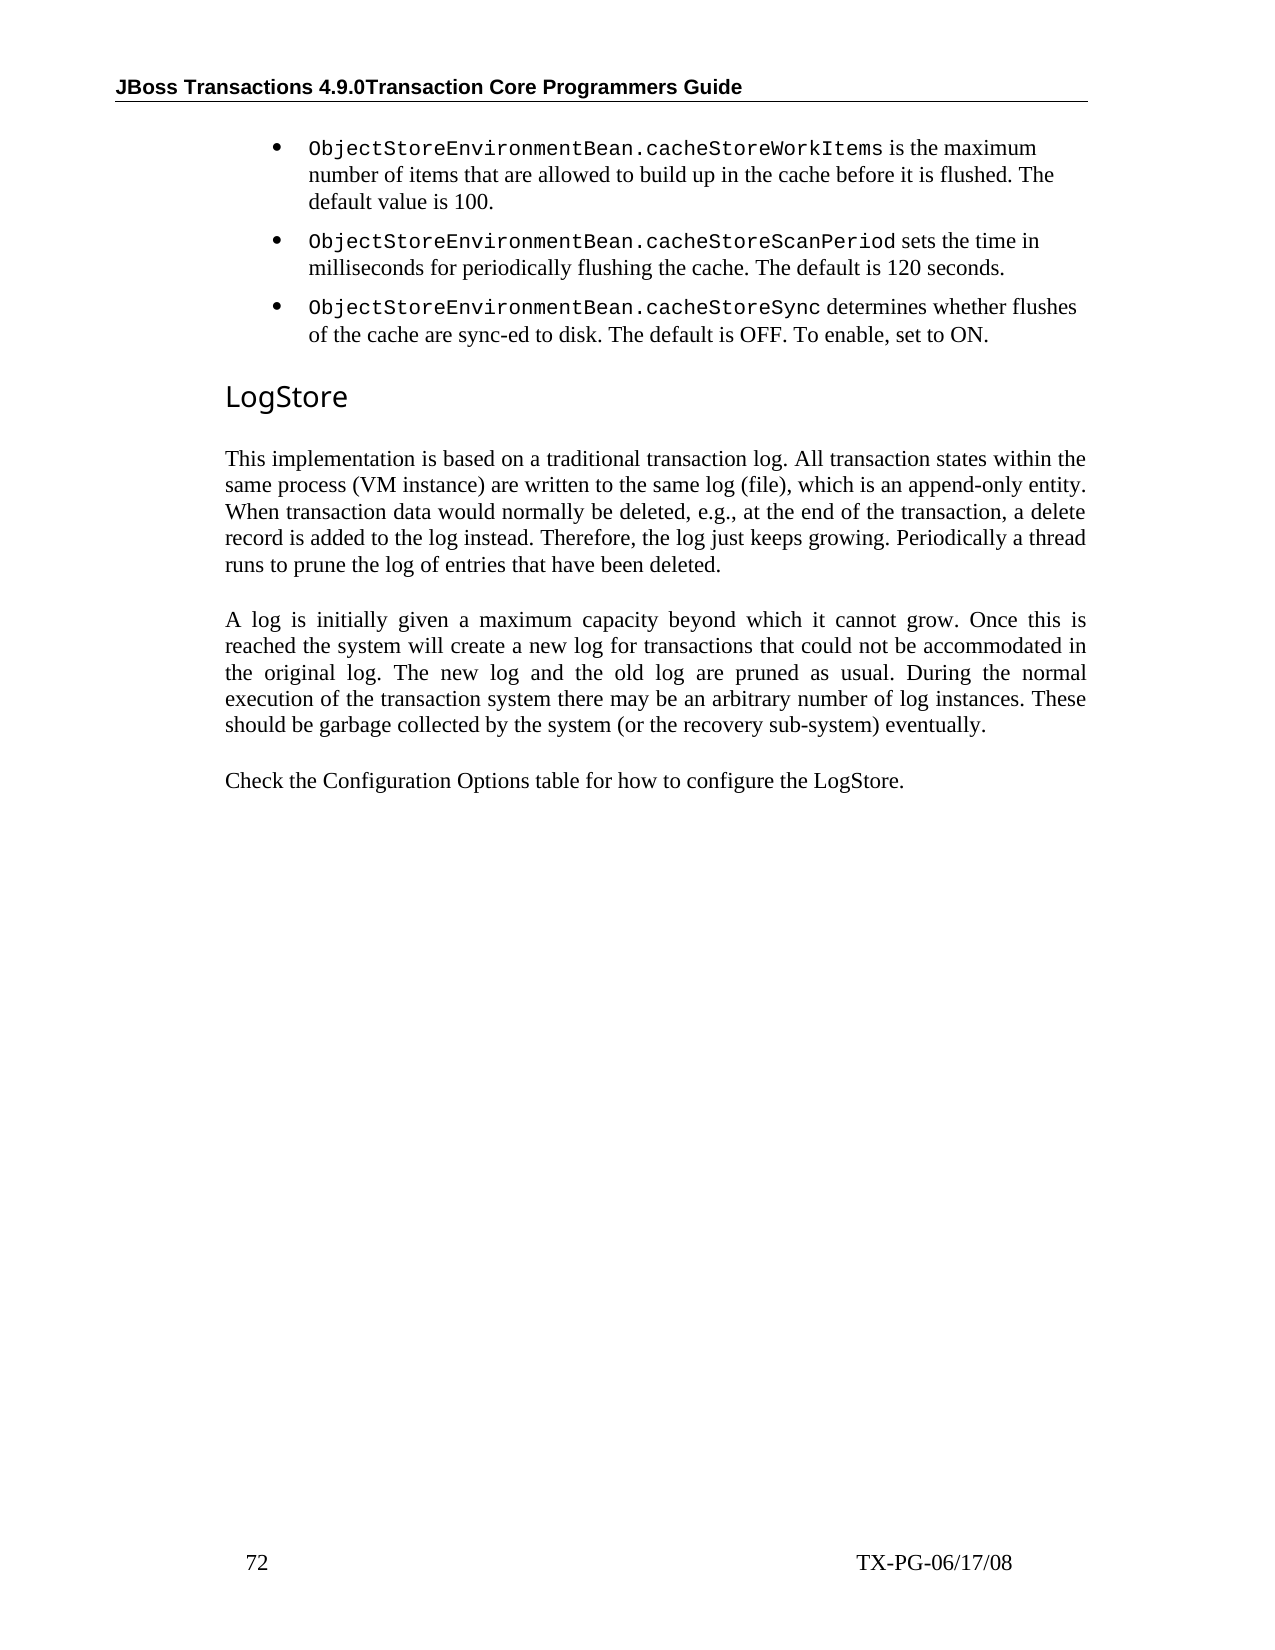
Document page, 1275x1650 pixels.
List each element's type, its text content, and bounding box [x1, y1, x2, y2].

list ObjectStoreEnvironmentBean.cacheStoreWorkItems is the maximum number of items that are allowed to build up in the cache before it is flushed. The default value is 100. [273, 134, 1088, 214]
subtitle LogStore [225, 376, 1088, 416]
text This implementation is based on a traditional transaction log. All transaction states within the same process (VM instance) are written to the same log (file), which is an append-only entity. When transaction data would normally be deleted, e.g., at the end of the transaction, a delete record is added to the log instead. Therefore, the log just keeps growing. Periodically a thread runs to prune the log of entries that have been deleted. [225, 445, 1088, 577]
text A log is initially given a maximum capacity beyond which it cannot grow. Once this is reached the system will create a new log for transactions that could not be accommodated in the original log. The new log and the old log are pruned as usual. During the normal execution of the transaction system there may be an arbitrary number of log instances. These should be garbage collected by the system (or the recovery sub-system) eventually. [225, 606, 1088, 738]
list ObjectStoreEnvironmentBean.cacheStoreScanPeriod sets the time in milliseconds for periodically flushing the cache. The default is 120 seconds. [273, 227, 1088, 281]
text Check the Configuration Options table for how to configure the LogStore. [225, 767, 1088, 793]
list ObjectStoreEnvironmentBean.cacheStoreSync determines whether flushes of the cache are sync-ed to disk. The default is OFF. To enable, set to ON. [273, 293, 1088, 347]
